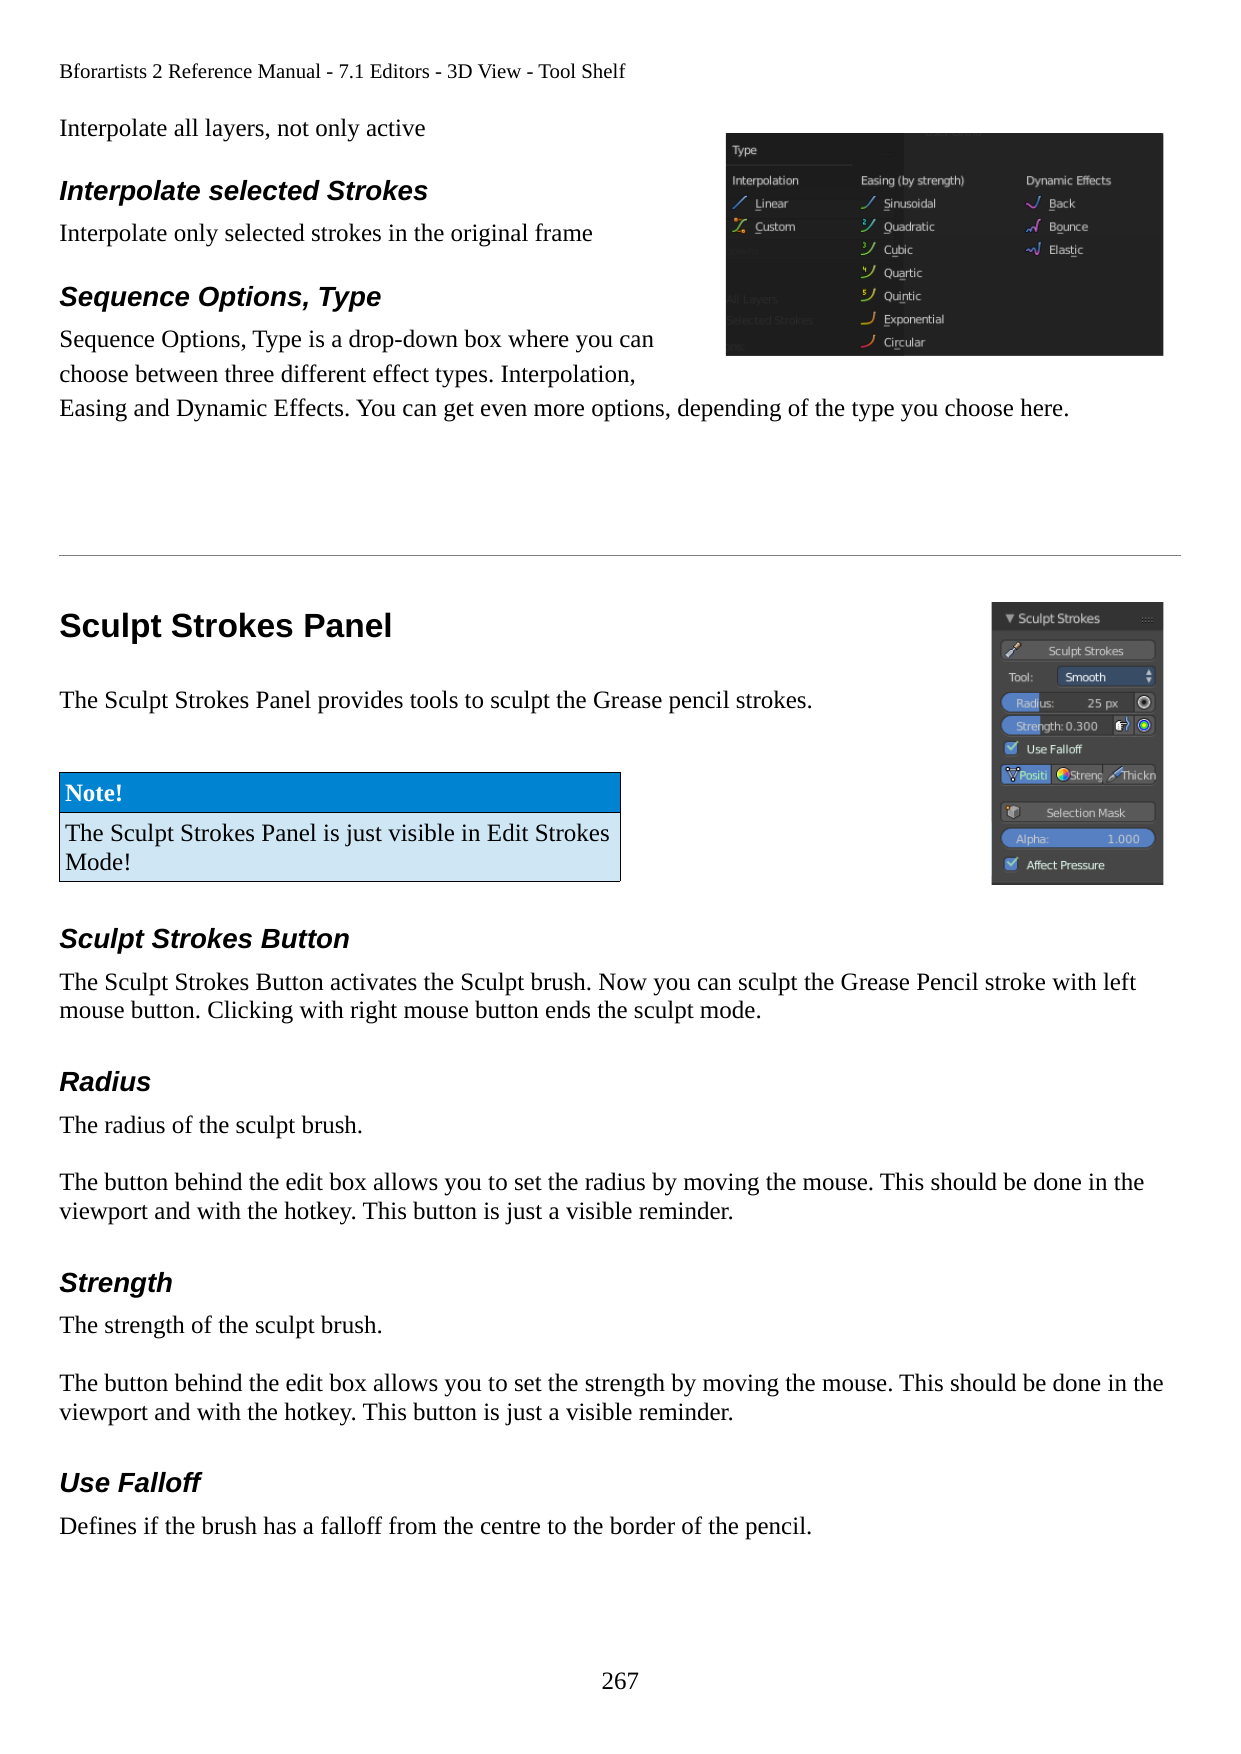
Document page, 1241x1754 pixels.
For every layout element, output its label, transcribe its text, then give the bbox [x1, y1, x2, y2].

subtitle Radius [59, 1066, 1181, 1097]
text The Sculpt Strokes Panel provides tools to sculpt the Grease pencil strokes. [59, 686, 991, 714]
picture [991, 602, 1164, 885]
text Defines if the brush has a falloff from the centre to the border of the pencil. [59, 1511, 1181, 1540]
text Interpolate all layers, not only active [59, 113, 1181, 141]
text Interpolate only selected strokes in the original frame [59, 218, 725, 247]
subtitle Strength [59, 1266, 1181, 1298]
subtitle Interpolate selected Strokes [59, 174, 725, 206]
picture [725, 133, 1164, 356]
subtitle Sculpt Strokes Panel [59, 606, 991, 644]
subtitle [1164, 280, 1181, 312]
text Sequence Options, Type is a drop-down box where you can choose between three different effect types. Interpolation, Easing and Dynamic Effects. You can get even more options, depending of the type you choose here. [59, 324, 1181, 422]
text The radius of the sculpt brush. [59, 1110, 1181, 1139]
text The button behind the edit box allows you to set the radius by moving the mouse. This should be done in the viewport and with the hotkey. This button is just a visible reminder. [59, 1167, 1181, 1225]
text The Sculpt Strokes Button activates the Sculpt brush. Now you can sculpt the Grease Pencil stroke with left mouse button. Clicking with right mouse button ends the sculpt mode. [59, 967, 1181, 1024]
subtitle [1164, 606, 1181, 644]
table_cell The Sculpt Strokes Panel is just visible in Edit Strokes Mode! [60, 813, 620, 881]
text The strength of the sculpt brush. [59, 1311, 1181, 1339]
subtitle Sequence Options, Type [59, 280, 725, 312]
text The button behind the edit box allows you to set the strength by moving the mouse. This should be done in the viewport and with the hotkey. This button is just a visible reminder. [59, 1368, 1181, 1426]
table_header Note! [60, 773, 620, 812]
subtitle Sculpt Strokes Button [59, 922, 1181, 954]
subtitle Use Falloff [59, 1467, 1181, 1499]
